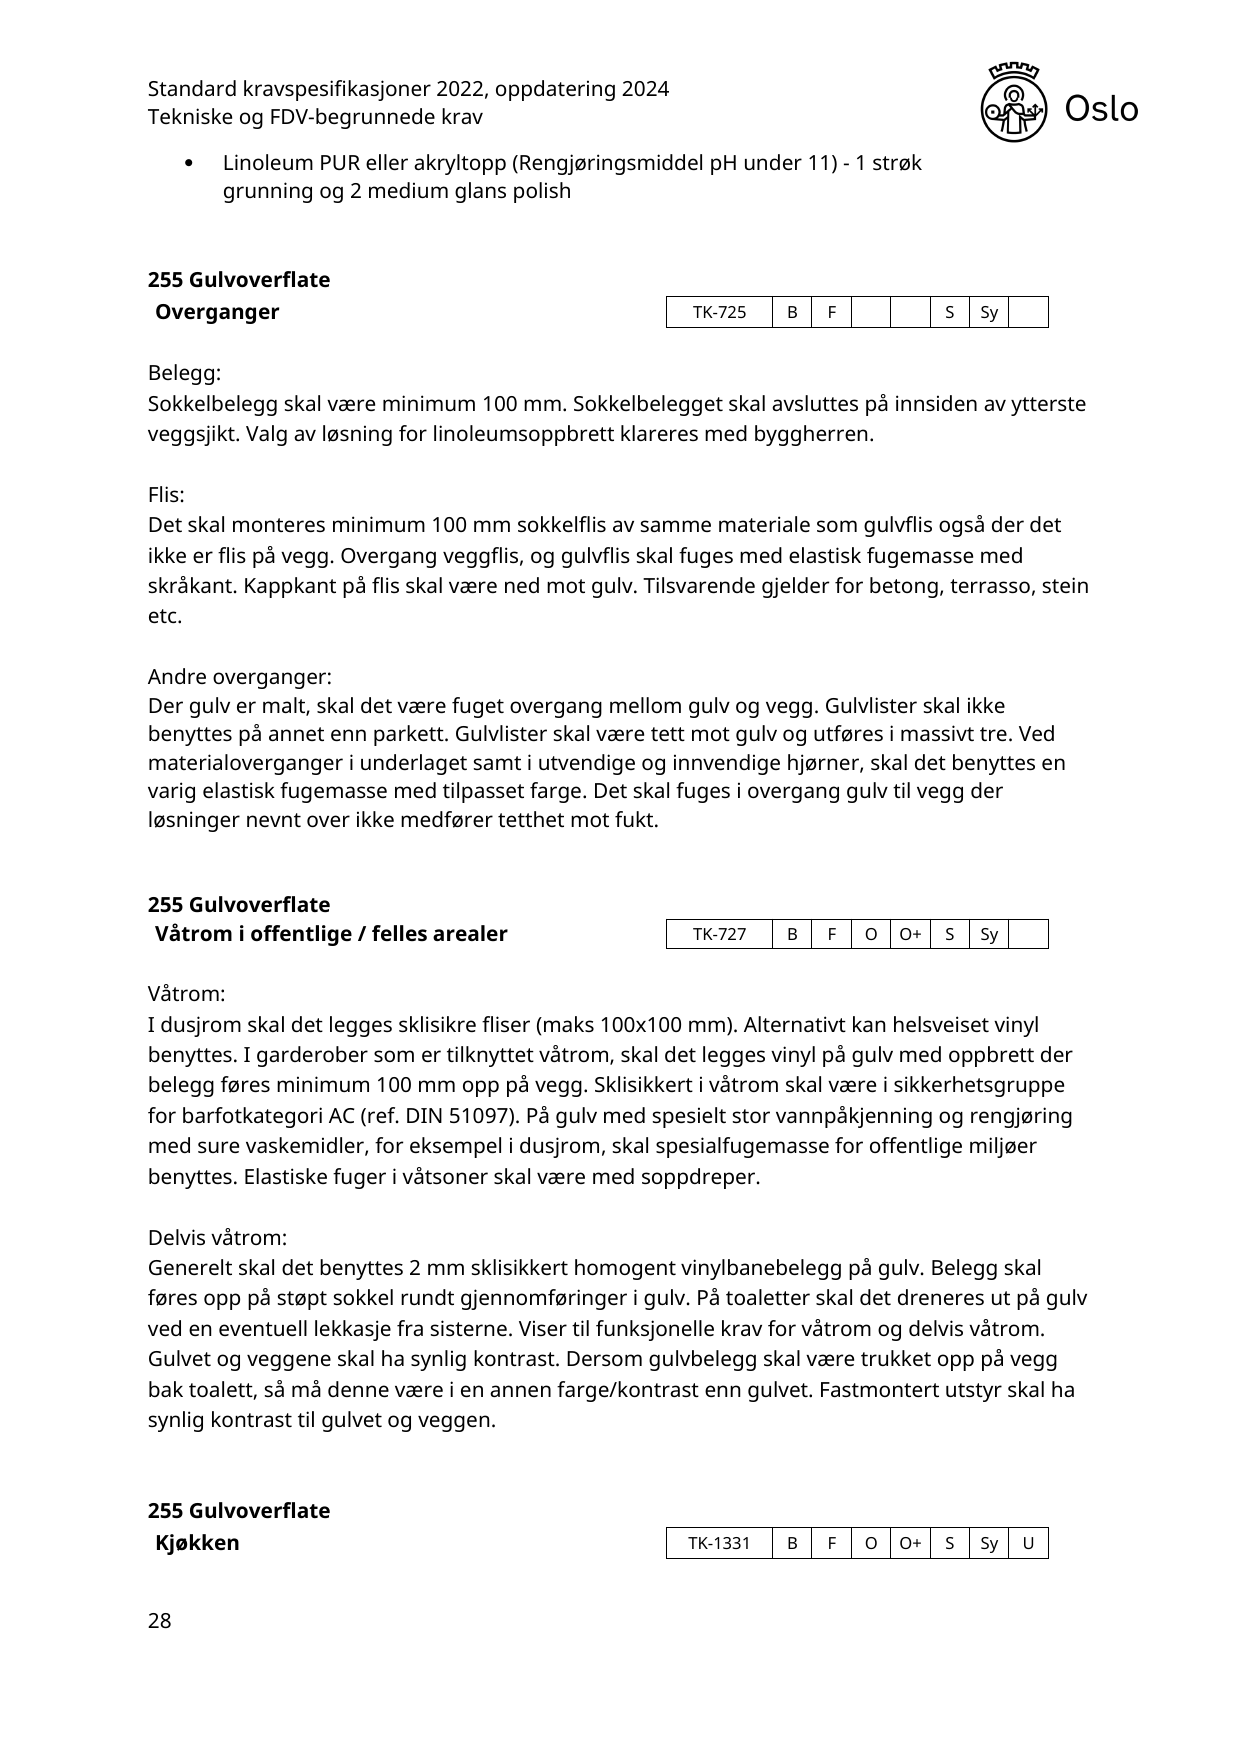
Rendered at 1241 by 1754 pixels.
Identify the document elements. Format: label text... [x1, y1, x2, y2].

table_header B [773, 297, 811, 327]
text Det skal monteres minimum 100 mm sokkelflis av samme materiale som gulvflis også der det ikke er flis på vegg. Overgang veggflis, og gulvflis skal fuges med elastisk fugemasse med skråkant. Kappkant på flis skal være ned mot gulv. Tilsvarende gjelder for betong, terrasso, stein etc. [148, 510, 1093, 630]
table_header [852, 297, 890, 327]
text Generelt skal det benyttes 2 mm sklisikkert homogent vinylbanebelegg på gulv. Belegg skal føres opp på støpt sokkel rundt gjennomføringer i gulv. På toaletter skal det dreneres ut på gulv ved en eventuell lekkasje fra sisterne. Viser til funksjonelle krav for våtrom og delvis våtrom. Gulvet og veggene skal ha synlig kontrast. Dersom gulvbelegg skal være trukket opp på vegg bak toalett, så må denne være i en annen farge/kontrast enn gulvet. Fastmontert utstyr skal ha synlig kontrast til gulvet og veggen. [148, 1253, 1093, 1434]
table_header S [931, 1528, 969, 1558]
table_header F [812, 1528, 851, 1558]
table_header Sy [970, 920, 1008, 948]
table_header [1009, 920, 1048, 948]
table_header Kjøkken [148, 1527, 666, 1558]
text Flis: [148, 480, 1093, 508]
table_header O+ [891, 1528, 930, 1558]
text Belegg: [148, 358, 1093, 387]
text 255 Gulvoverflate [148, 890, 1093, 918]
table_header F [812, 297, 851, 327]
table_header TK-727 [667, 920, 772, 948]
text Våtrom: [148, 979, 1093, 1008]
table_header Overganger [148, 296, 666, 327]
text Andre overganger: [148, 662, 1093, 691]
text Sokkelbelegg skal være minimum 100 mm. Sokkelbelegget skal avsluttes på innsiden av ytterste veggsjikt. Valg av løsning for linoleumsoppbrett klareres med byggherren. [148, 389, 1093, 448]
text 255 Gulvoverflate [148, 1496, 1093, 1525]
table_header Sy [970, 297, 1008, 327]
table_header S [931, 920, 969, 948]
table_header U [1009, 1528, 1048, 1558]
table_header B [773, 920, 811, 948]
table_header Våtrom i offentlige / felles arealer [148, 919, 666, 948]
table_header O [852, 1528, 890, 1558]
table_header Sy [970, 1528, 1008, 1558]
table_header [891, 297, 930, 327]
table_header S [931, 297, 969, 327]
table_header O [852, 920, 890, 948]
table_header TK-1331 [667, 1528, 772, 1558]
text I dusjrom skal det legges sklisikre fliser (maks 100x100 mm). Alternativt kan helsveiset vinyl benyttes. I garderober som er tilknyttet våtrom, skal det legges vinyl på gulv med oppbrett der belegg føres minimum 100 mm opp på vegg. Sklisikkert i våtrom skal være i sikkerhetsgruppe for barfotkategori AC (ref. DIN 51097). På gulv med spesielt stor vannpåkjenning og rengjøring med sure vaskemidler, for eksempel i dusjrom, skal spesialfugemasse for offentlige miljøer benyttes. Elastiske fuger i våtsoner skal være med soppdreper. [148, 1010, 1093, 1190]
table_header O+ [891, 920, 930, 948]
table_header F [812, 920, 851, 948]
table_header TK-725 [667, 297, 772, 327]
list Linoleum PUR eller akryltopp (Rengjøringsmiddel pH under 11) - 1 strøk grunning og 2 medium glans polish [185, 148, 1093, 204]
text 255 Gulvoverflate [148, 265, 1093, 294]
table_header B [773, 1528, 811, 1558]
text Delvis våtrom: [148, 1223, 1093, 1251]
text Der gulv er malt, skal det være fuget overgang mellom gulv og vegg. Gulvlister skal ikke benyttes på annet enn parkett. Gulvlister skal være tett mot gulv og utføres i massivt tre. Ved materialoverganger i underlaget samt i utvendige og innvendige hjørner, skal det benyttes en varig elastisk fugemasse med tilpasset farge. Det skal fuges i overgang gulv til vegg der løsninger nevnt over ikke medfører tetthet mot fukt. [148, 691, 1093, 833]
table_header [1009, 297, 1048, 327]
